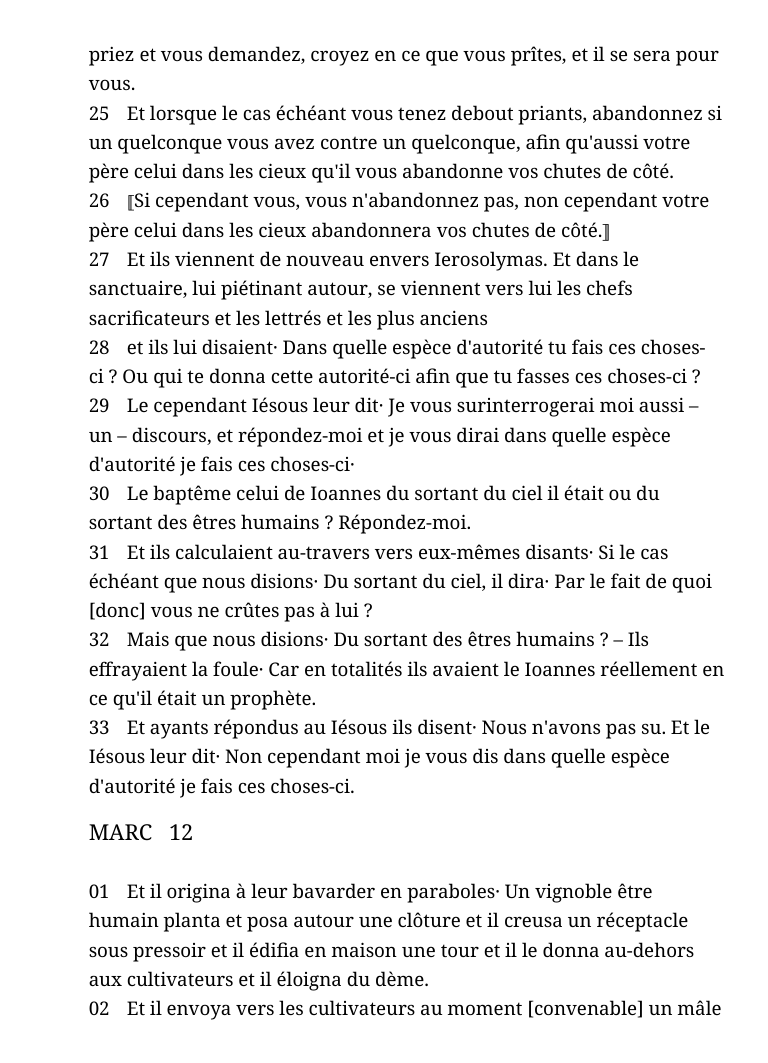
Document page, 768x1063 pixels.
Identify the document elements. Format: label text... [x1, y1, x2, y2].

text priez et vous demandez, croyez en ce que vous prîtes, et il se sera pour vous. 25 Et lorsque le cas échéant vous tenez debout priants, abandonnez si un quelconque vous avez contre un quelconque, afin qu'aussi votre père celui dans les cieux qu'il vous abandonne vos chutes de côté. 26 ⟦Si cependant vous, vous n'abandonnez pas, non cependant votre père celui dans les cieux abandonnera vos chutes de côté.⟧ 27 Et ils viennent de nouveau envers Ierosolymas. Et dans le sanctuaire, lui piétinant autour, se viennent vers lui les chefs sacrificateurs et les lettrés et les plus anciens 28 et ils lui disaient· Dans quelle espèce d'autorité tu fais ces choses-ci ? Ou qui te donna cette autorité-ci afin que tu fasses ces choses-ci ? 29 Le cependant Iésous leur dit· Je vous surinterrogerai moi aussi – un – discours, et répondez-moi et je vous dirai dans quelle espèce d'autorité je fais ces choses-ci· 30 Le baptême celui de Ioannes du sortant du ciel il était ou du sortant des êtres humains ? Répondez-moi. 31 Et ils calculaient au-travers vers eux-mêmes disants· Si le cas échéant que nous disions· Du sortant du ciel, il dira· Par le fait de quoi [donc] vous ne crûtes pas à lui ? 32 Mais que nous disions· Du sortant des êtres humains ? – Ils effrayaient la foule· Car en totalités ils avaient le Ioannes réellement en ce qu'il était un prophète. 33 Et ayants répondus au Iésous ils disent· Nous n'avons pas su. Et le Iésous leur dit· Non cependant moi je vous dis dans quelle espèce d'autorité je fais ces choses-ci. [88, 41, 726, 799]
text 01 Et il origina à leur bavarder en paraboles· Un vignoble être humain planta et posa autour une clôture et il creusa un réceptacle sous pressoir et il édifia en maison une tour et il le donna au-dehors aux cultivateurs et il éloigna du dème. 02 Et il envoya vers les cultivateurs au moment [convenable] un mâle [88, 851, 726, 1021]
text MARC 12 [88, 817, 726, 847]
